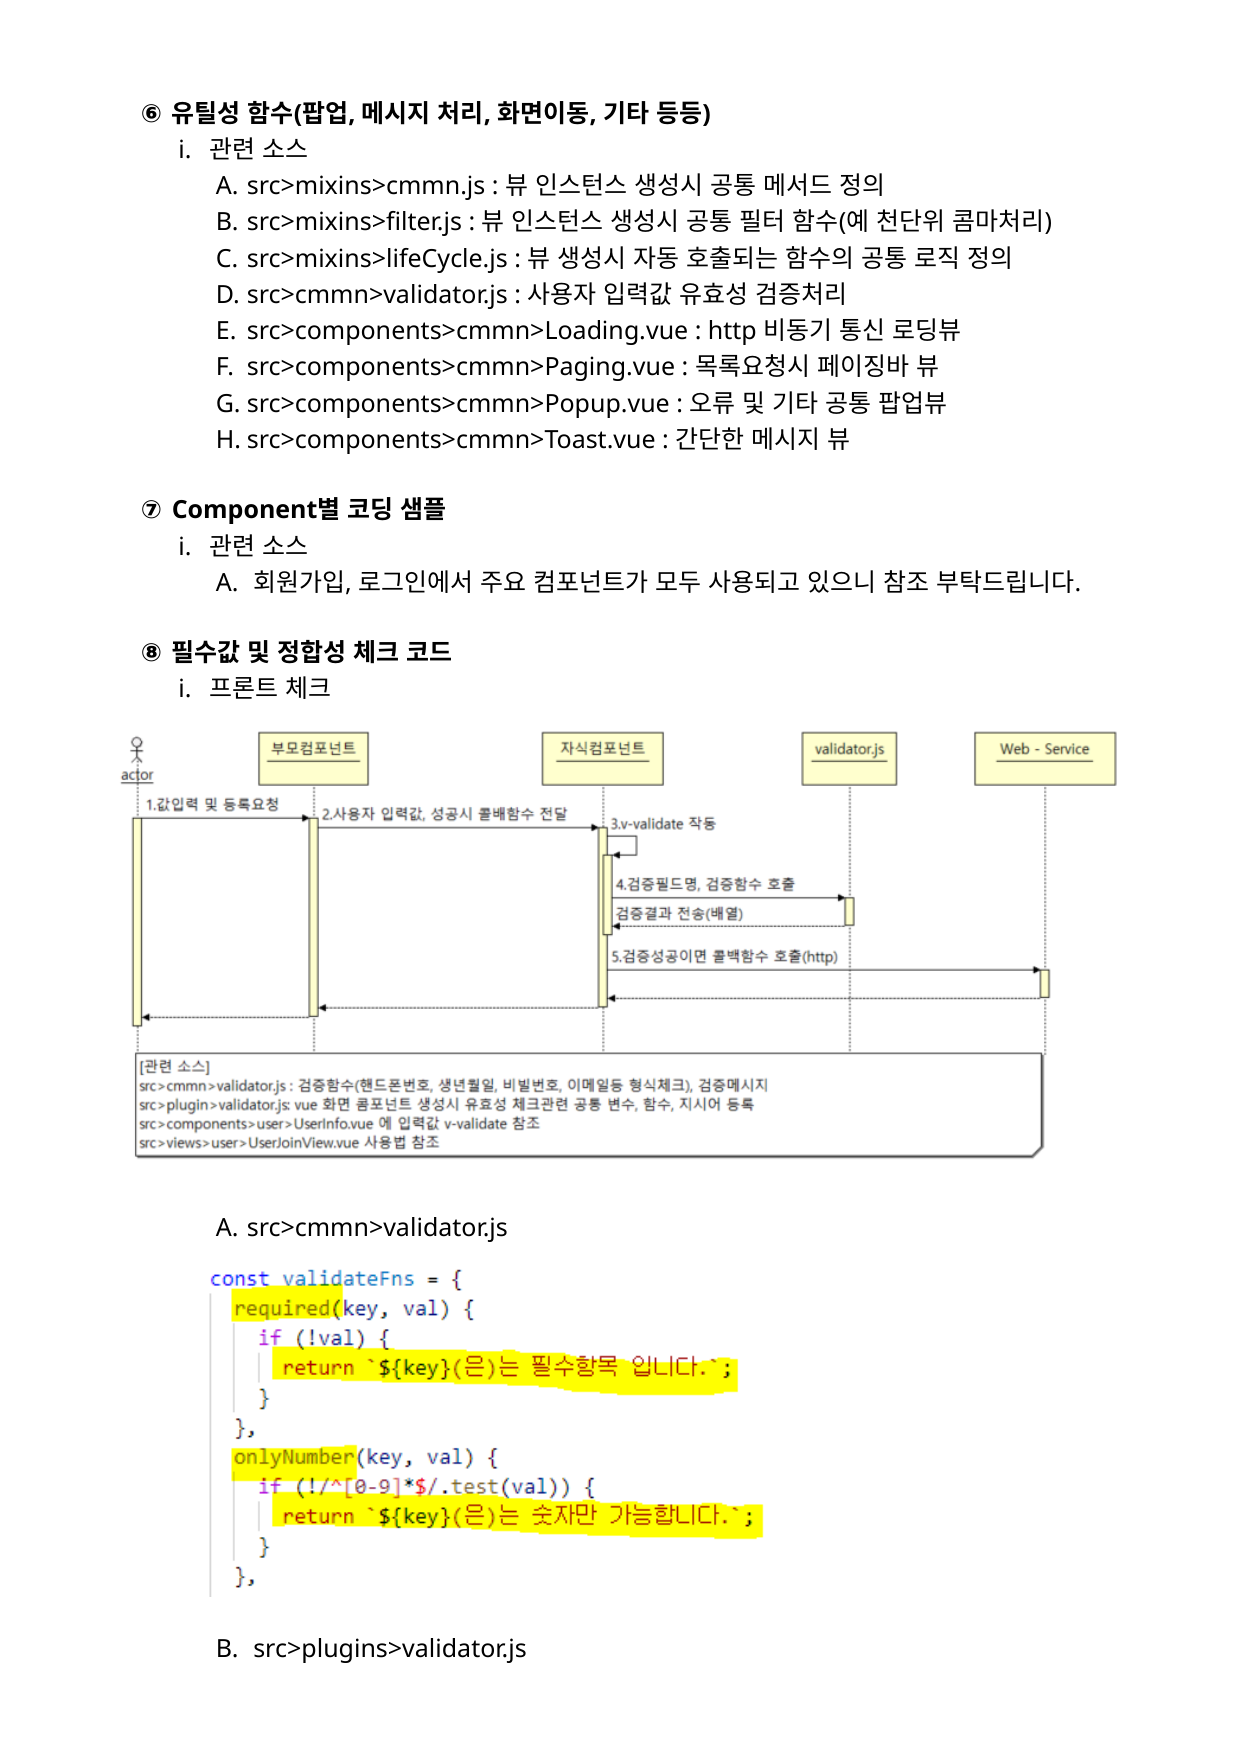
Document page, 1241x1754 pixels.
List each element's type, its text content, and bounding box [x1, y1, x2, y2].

list src>components>cmmn>Popup.vue : 오류 및 기타 공통 팝업뷰 [209, 383, 1181, 419]
list 관련 소스 [172, 129, 1181, 166]
list src>components>cmmn>Paging.vue : 목록요청시 페이징바 뷰 [209, 347, 1181, 383]
list src>mixins>cmmn.js : 뷰 인스턴스 생성시 공통 메서드 정의 [209, 166, 1181, 202]
picture [202, 1264, 782, 1597]
list Component별 코딩 샘플 [134, 490, 1181, 526]
list 관련 소스 [172, 526, 1181, 562]
list src>cmmn>validator.js [209, 1210, 1181, 1244]
list 필수값 및 정합성 체크 코드 [134, 632, 1181, 669]
picture [115, 723, 1125, 1176]
list 회원가입, 로그인에서 주요 컴포넌트가 모두 사용되고 있으니 참조 부탁드립니다. [209, 562, 1181, 598]
list 프론트 체크 [172, 669, 1181, 705]
list src>components>cmmn>Loading.vue : http 비동기 통신 로딩뷰 [209, 311, 1181, 347]
list src>cmmn>validator.js : 사용자 입력값 유효성 검증처리 [209, 274, 1181, 311]
list src>plugins>validator.js [209, 1631, 1181, 1665]
list src>mixins>filter.js : 뷰 인스턴스 생성시 공통 필터 함수(예 천단위 콤마처리) [209, 202, 1181, 238]
list src>components>cmmn>Toast.vue : 간단한 메시지 뷰 [209, 419, 1181, 456]
list 유틸성 함수(팝업, 메시지 처리, 화면이동, 기타 등등) [134, 93, 1181, 129]
list src>mixins>lifeCycle.js : 뷰 생성시 자동 호출되는 함수의 공통 로직 정의 [209, 238, 1181, 274]
